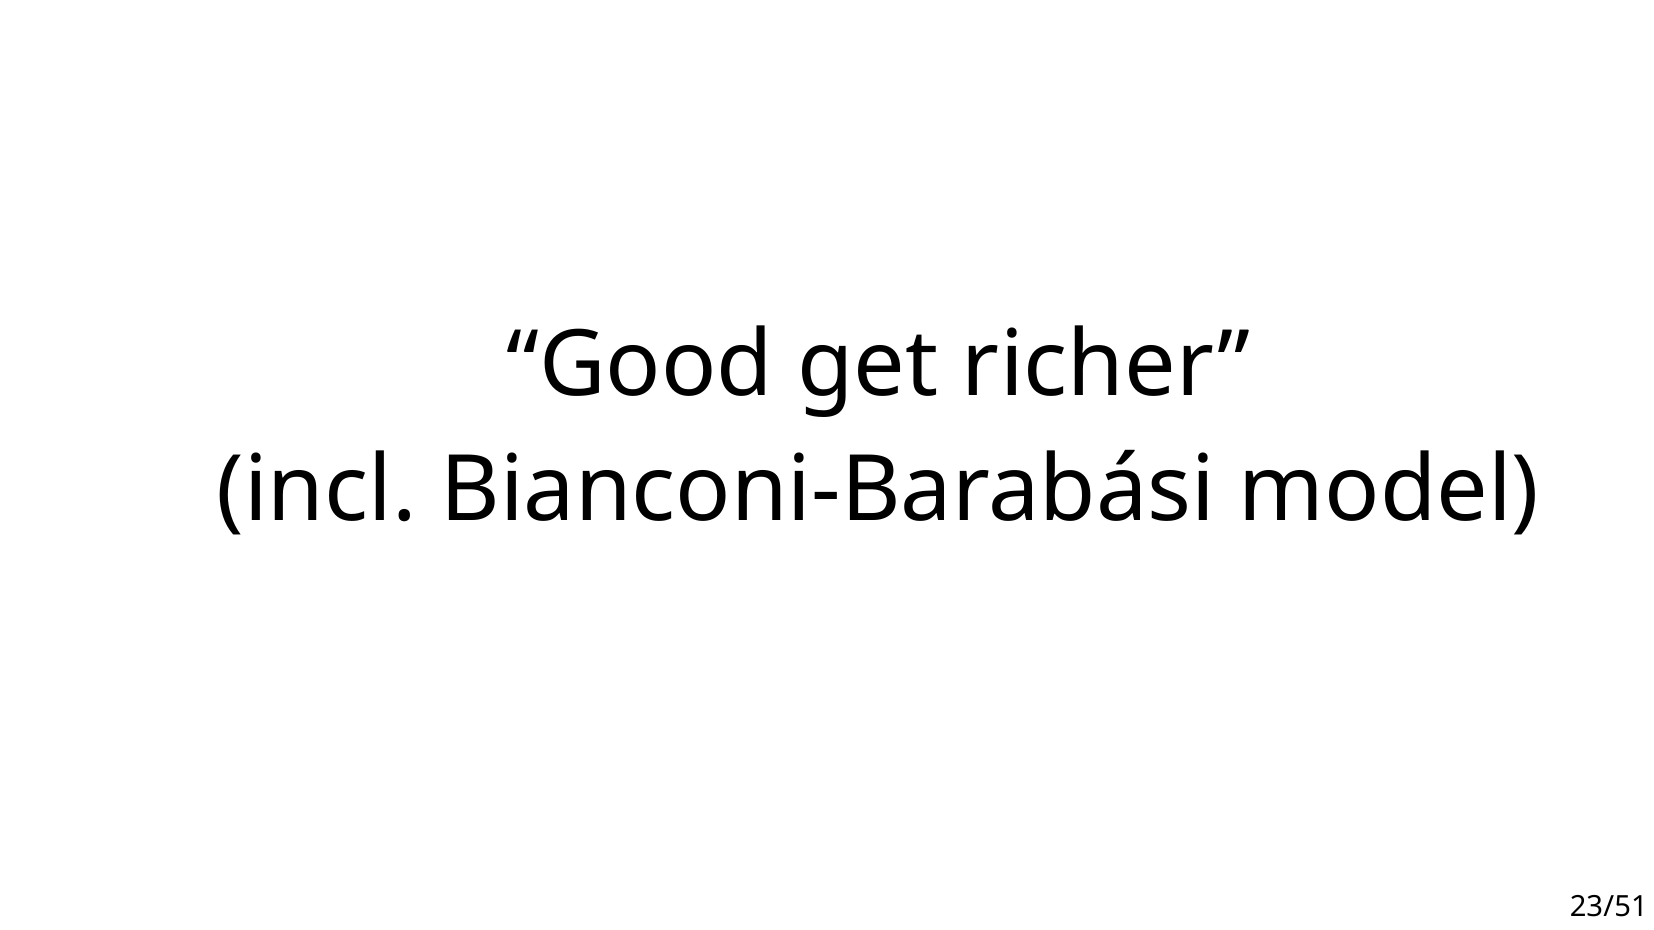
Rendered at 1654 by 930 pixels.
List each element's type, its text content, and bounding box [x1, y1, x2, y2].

title “Good get richer” (incl. Bianconi-Barabási model) [134, 293, 1623, 552]
